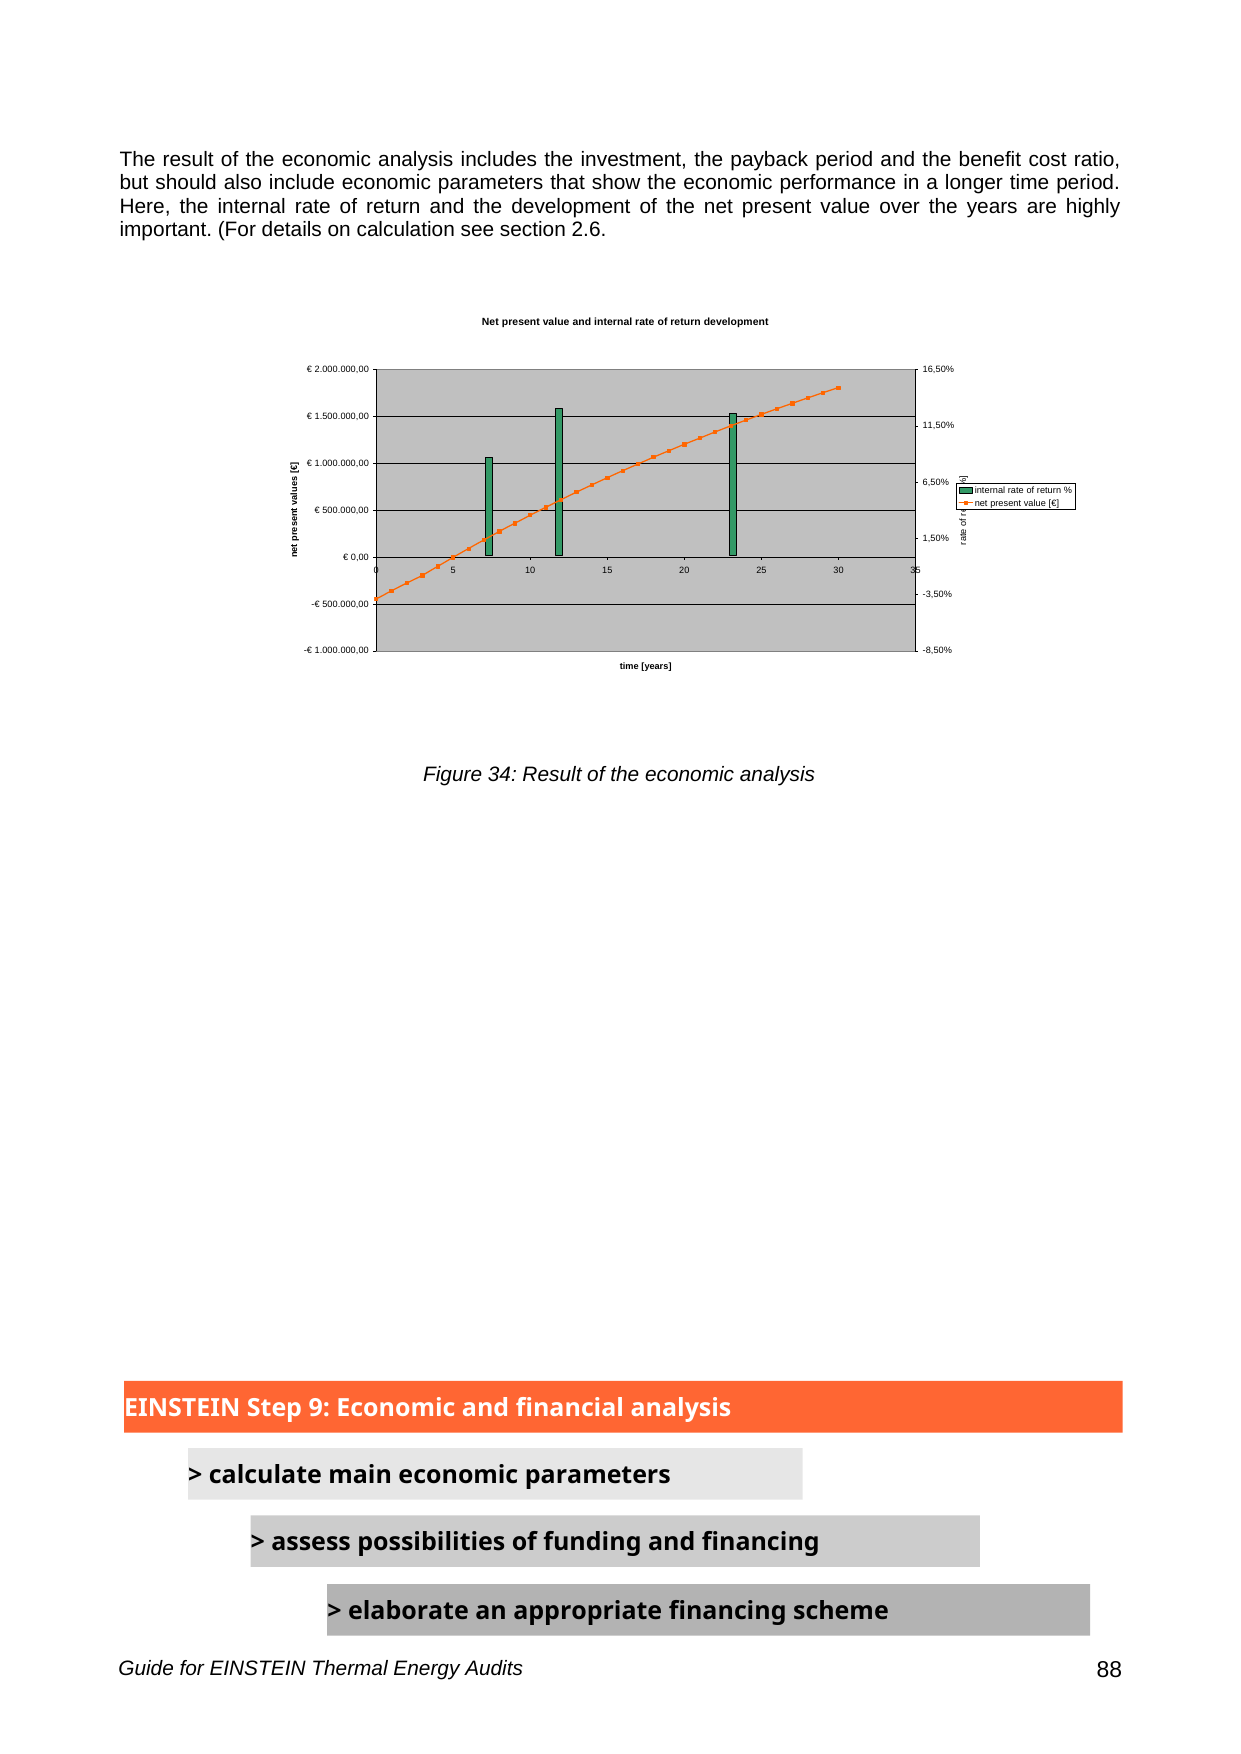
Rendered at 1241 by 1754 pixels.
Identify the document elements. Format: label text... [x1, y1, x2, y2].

list The result of the economic analysis includes the investment, the payback period and the benefit cost ratio, but should also include economic parameters that show the economic performance in a longer time period. Here, the internal rate of return and the development of the net present value over the years are highly important. (For details on calculation see section 2.6. [82, 148, 1122, 241]
text Figure 34: Result of the economic analysis [118, 763, 1122, 786]
